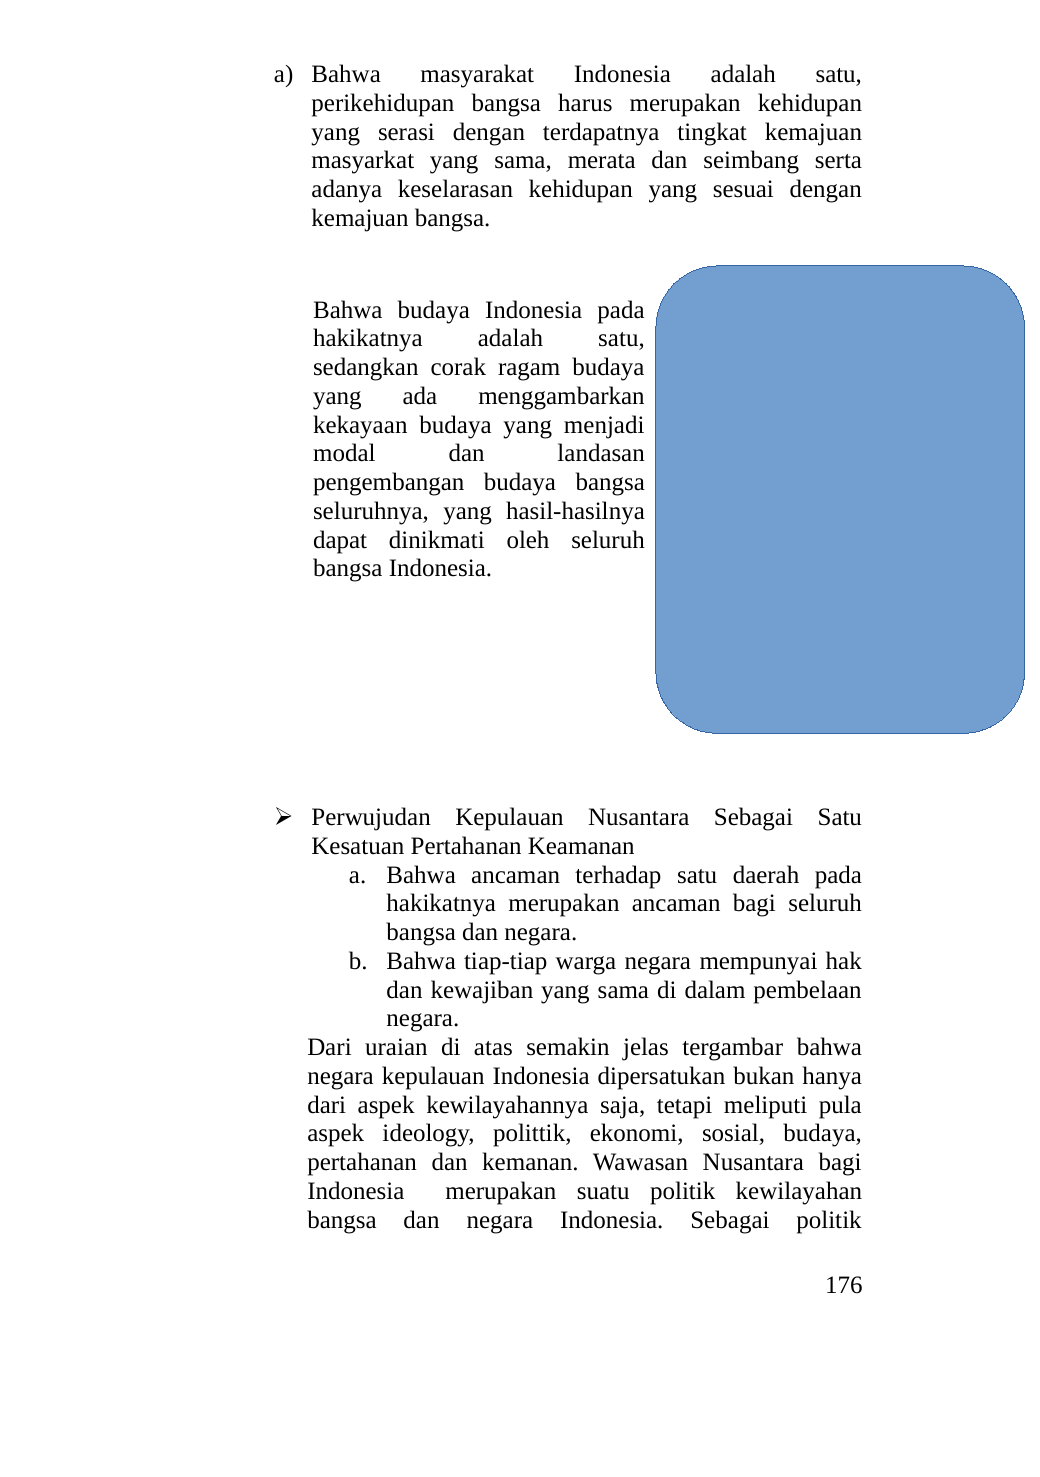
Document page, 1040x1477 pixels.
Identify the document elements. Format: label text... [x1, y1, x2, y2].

list Bahwa ancaman terhadap satu daerah pada hakikatnya merupakan ancaman bagi seluruh bangsa dan negara. [349, 860, 862, 946]
table_header [650, 260, 1039, 745]
list Bahwa tiap-tiap warga negara mempunyai hak dan kewajiban yang sama di dalam pembelaan negara. [349, 946, 862, 1032]
text Dari uraian di atas semakin jelas tergambar bahwa negara kepulauan Indonesia dipersatukan bukan hanya dari aspek kewilayahannya saja, tetapi meliputi pula aspek ideology, polittik, ekonomi, sosial, budaya, pertahanan dan kemanan. Wawasan Nusantara bagi Indonesia merupakan suatu politik kewilayahan bangsa dan negara Indonesia. Sebagai politik [307, 1032, 862, 1233]
list Perwujudan Kepulauan Nusantara Sebagai Satu Kesatuan Pertahanan Keamanan [274, 802, 862, 860]
list Bahwa masyarakat Indonesia adalah satu, perikehidupan bangsa harus merupakan kehidupan yang serasi dengan terdapatnya tingkat kemajuan masyarkat yang sama, merata dan seimbang serta adanya keselarasan kehidupan yang sesuai dengan kemajuan bangsa. [274, 59, 862, 232]
table_header Bahwa budaya Indonesia pada hakikatnya adalah satu, sedangkan corak ragam budaya yang ada menggambarkan kekayaan budaya yang menjadi modal dan landasan pengembangan budaya bangsa seluruhnya, yang hasil-hasilnya dapat dinikmati oleh seluruh bangsa Indonesia. [236, 260, 650, 745]
